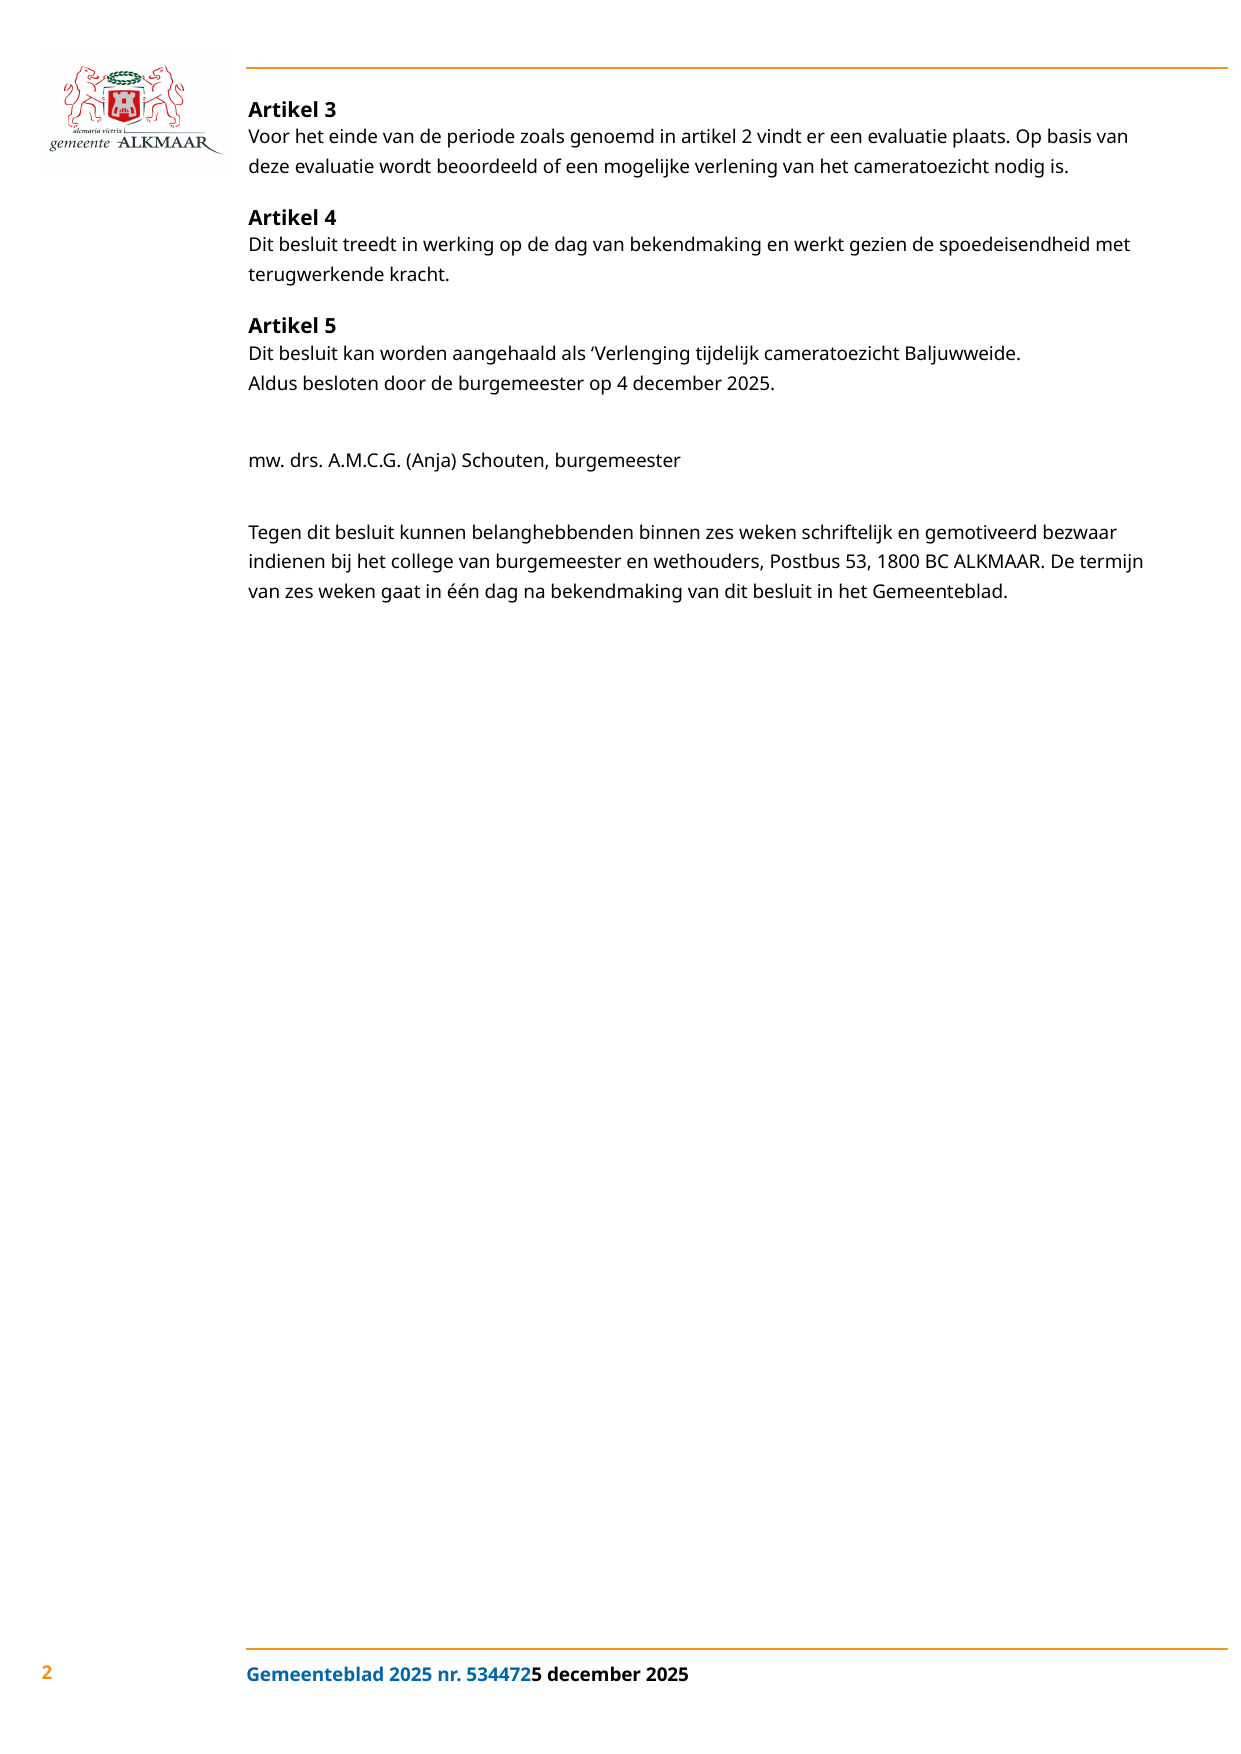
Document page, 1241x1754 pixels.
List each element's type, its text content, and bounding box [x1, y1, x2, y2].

text mw. drs. A.M.C.G. (Anja) Schouten, burgemeester [248, 447, 1152, 473]
text Dit besluit treedt in werking op de dag van bekendmaking en werkt gezien de spoedeisendheid met terugwerkende kracht. [248, 232, 1152, 287]
text Aldus besloten door de burgemeester op 4 december 2025. [248, 370, 1152, 395]
text Artikel 4 [248, 203, 1152, 232]
text Artikel 5 [248, 312, 1152, 340]
text Tegen dit besluit kunnen belanghebbenden binnen zes weken schriftelijk en gemotiveerd bezwaar indienen bij het college van burgemeester en wethouders, Postbus 53, 1800 BC ALKMAAR. De termijn van zes weken gaat in één dag na bekendmaking van dit besluit in het Gemeenteblad. [248, 519, 1152, 604]
text Voor het einde van de periode zoals genoemd in artikel 2 vindt er een evaluatie plaats. Op basis van deze evaluatie wordt beoordeeld of een mogelijke verlening van het cameratoezicht nodig is. [248, 123, 1152, 178]
picture [41, 47, 231, 172]
text Artikel 3 [248, 95, 1152, 123]
text Dit besluit kan worden aangehaald als ‘Verlenging tijdelijk cameratoezicht Baljuwweide. [248, 340, 1152, 366]
